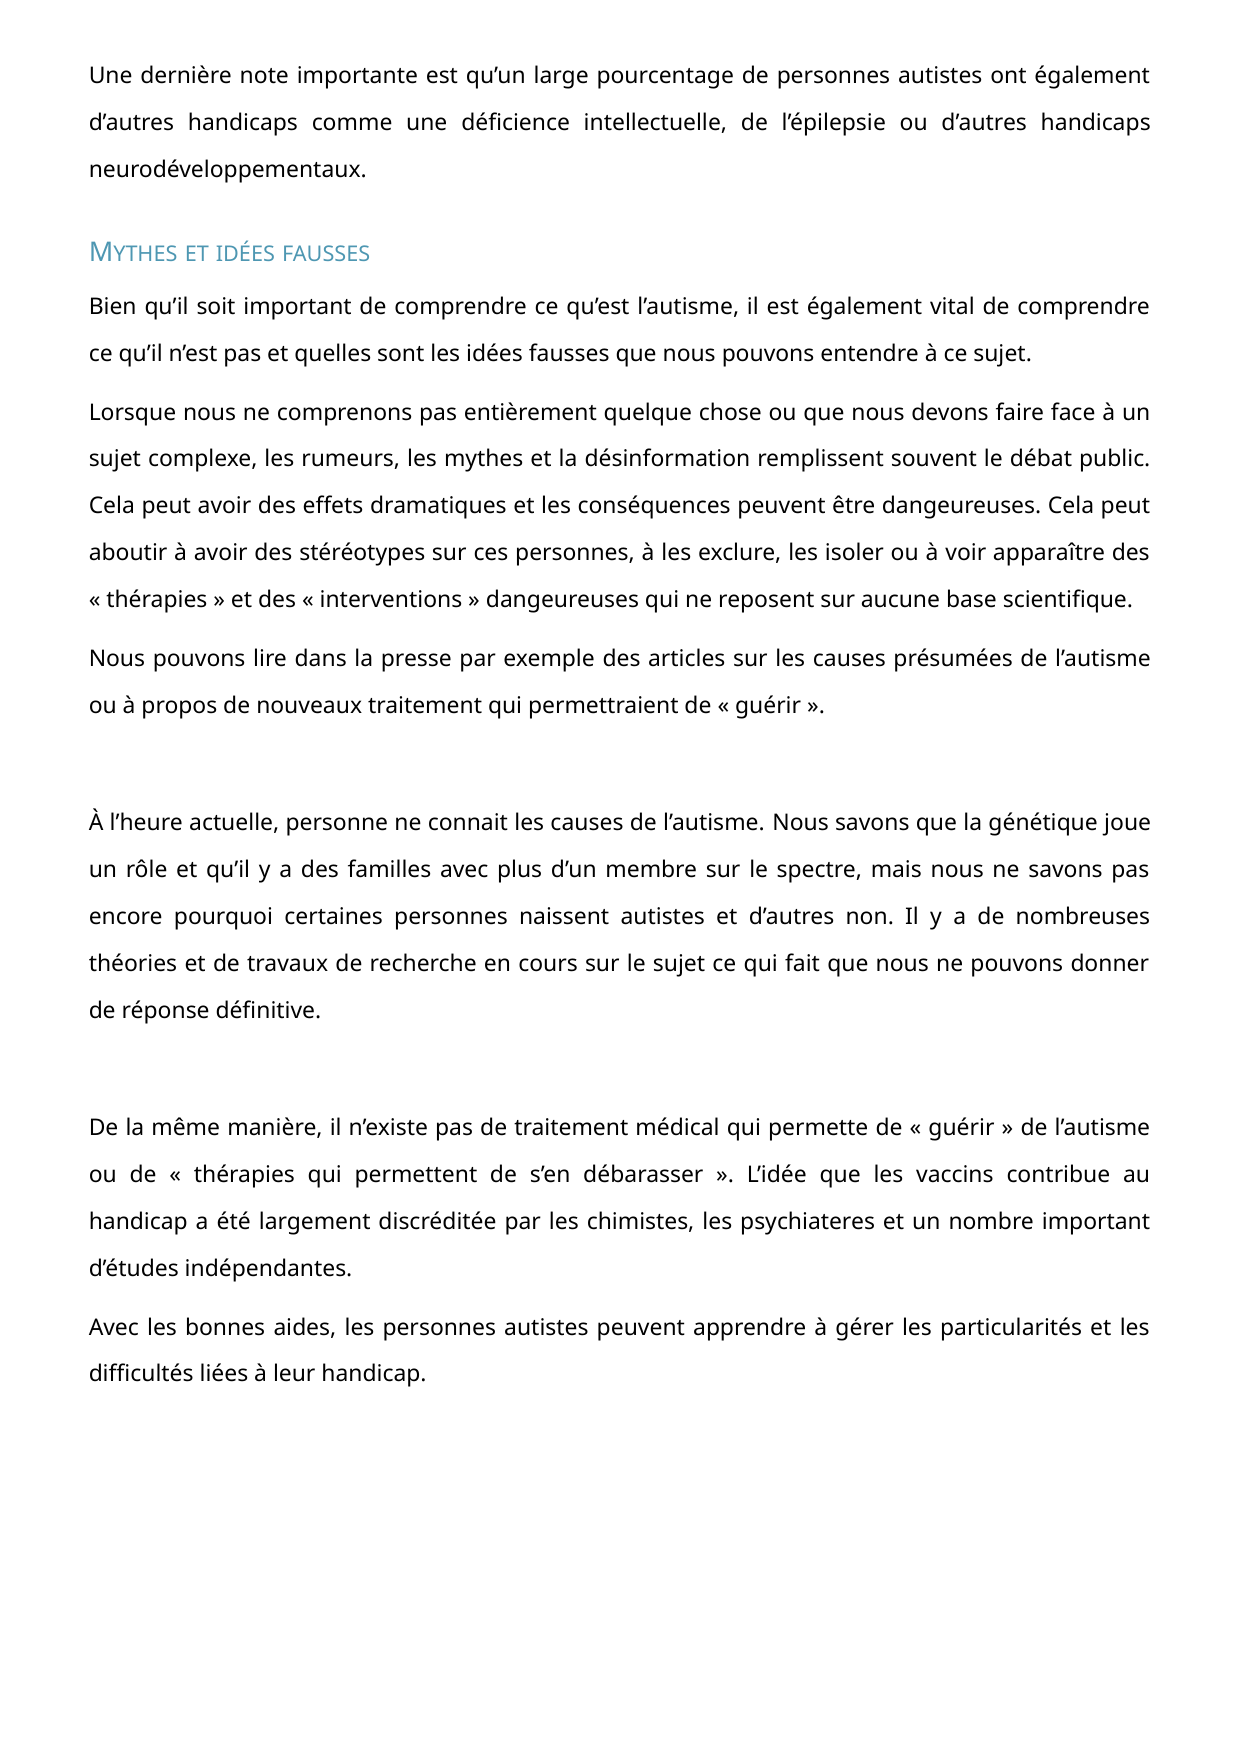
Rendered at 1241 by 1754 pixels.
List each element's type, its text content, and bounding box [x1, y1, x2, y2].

text Nous pouvons lire dans la presse par exemple des articles sur les causes présumées de l’autisme ou à propos de nouveaux traitement qui permettraient de « guérir ». [88, 642, 1152, 720]
text De la même manière, il n’existe pas de traitement médical qui permette de « guérir » de l’autisme ou de « thérapies qui permettent de s’en débarasser ». L’idée que les vaccins contribue au handicap a été largement discréditée par les chimistes, les psychiateres et un nombre important d’études indépendantes. [88, 1111, 1152, 1283]
subtitle Mythes et idées fausses [88, 232, 1152, 269]
text À l’heure actuelle, personne ne connait les causes de l’autisme. Nous savons que la génétique joue un rôle et qu’il y a des familles avec plus d’un membre sur le spectre, mais nous ne savons pas encore pourquoi certaines personnes naissent autistes et d’autres non. Il y a de nombreuses théories et de travaux de recherche en cours sur le sujet ce qui fait que nous ne pouvons donner de réponse définitive. [88, 806, 1152, 1025]
text Lorsque nous ne comprenons pas entièrement quelque chose ou que nous devons faire face à un sujet complexe, les rumeurs, les mythes et la désinformation remplissent souvent le débat public. Cela peut avoir des effets dramatiques et les conséquences peuvent être dangeureuses. Cela peut aboutir à avoir des stéréotypes sur ces personnes, à les exclure, les isoler ou à voir apparaître des « thérapies » et des « interventions » dangeureuses qui ne reposent sur aucune base scientifique. [88, 395, 1152, 614]
text Bien qu’il soit important de comprendre ce qu’est l’autisme, il est également vital de comprendre ce qu’il n’est pas et quelles sont les idées fausses que nous pouvons entendre à ce sujet. [88, 290, 1152, 368]
text Avec les bonnes aides, les personnes autistes peuvent apprendre à gérer les particularités et les difficultés liées à leur handicap. [88, 1310, 1152, 1388]
text Une dernière note importante est qu’un large pourcentage de personnes autistes ont également d’autres handicaps comme une déficience intellectuelle, de l’épilepsie ou d’autres handicaps neurodéveloppementaux. [88, 59, 1152, 184]
